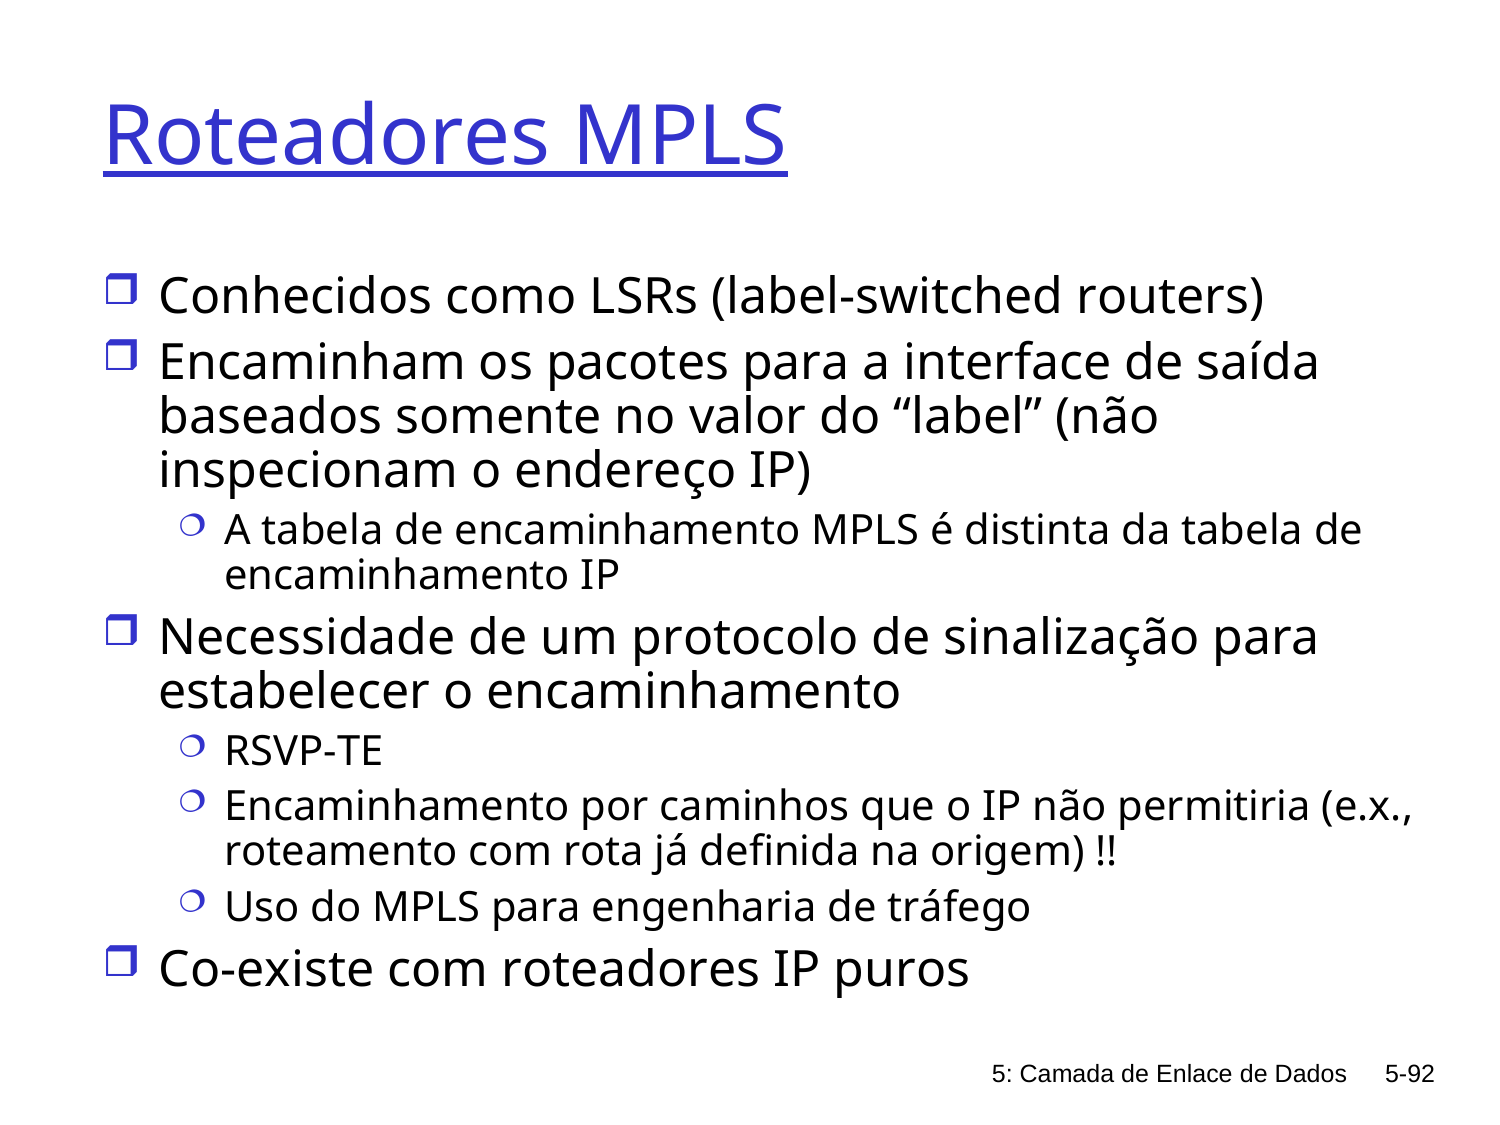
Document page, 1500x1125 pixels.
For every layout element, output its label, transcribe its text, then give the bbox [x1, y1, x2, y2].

list Conhecidos como LSRs (label-switched routers) Encaminham os pacotes para a interface de saída baseados somente no valor do “label” (não inspecionam o endereço IP) A tabela de encaminhamento MPLS é distinta da tabela de encaminhamento IP Necessidade de um protocolo de sinalização para estabelecer o encaminhamento RSVP-TE Encaminhamento por caminhos que o IP não permitiria (e.x., roteamento com rota já definida na origem) !! Uso do MPLS para engenharia de tráfego Co-existe com roteadores IP puros [87, 262, 1455, 1026]
text_box 5: Camada de Enlace de Dados [837, 1050, 1339, 1125]
text_box 5-<número> [1339, 1050, 1451, 1125]
title Roteadores MPLS [87, 37, 1363, 225]
